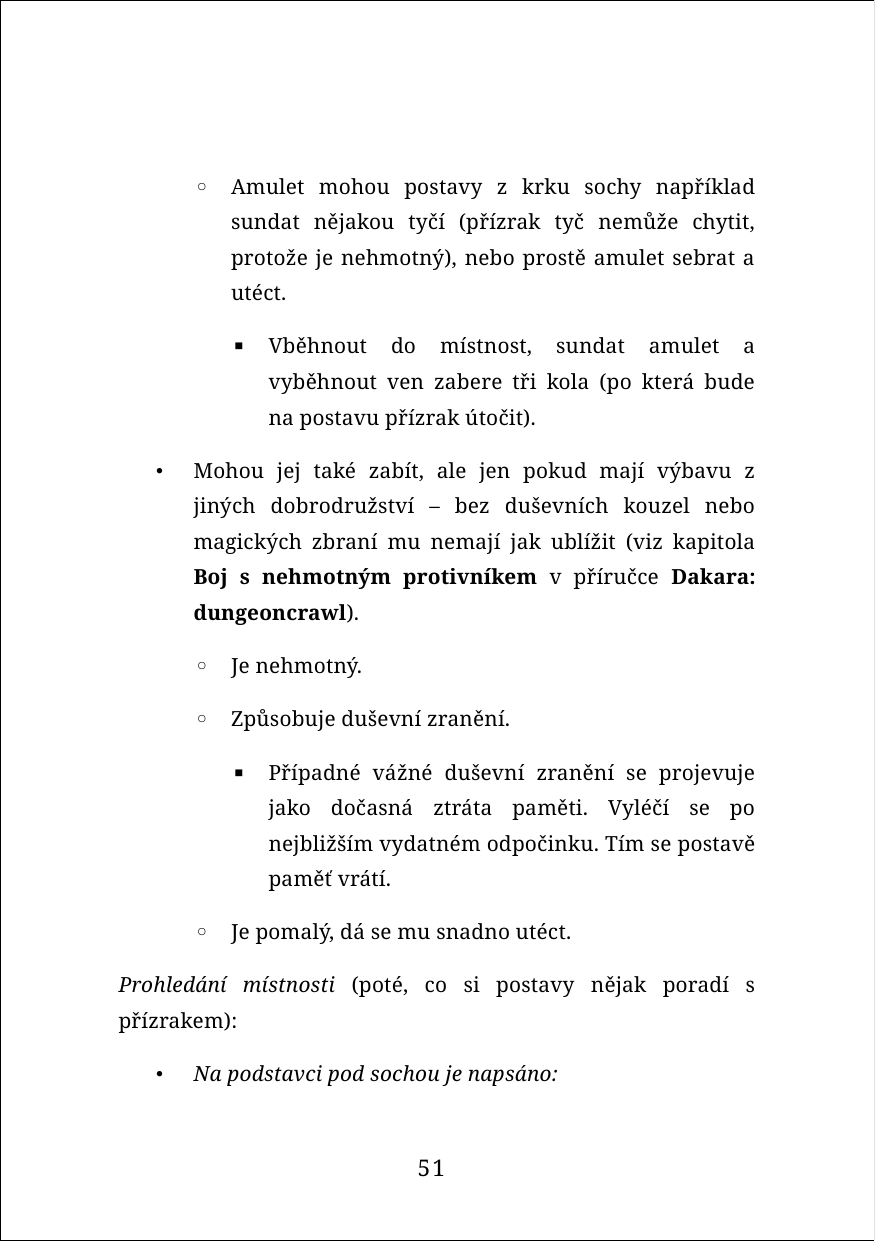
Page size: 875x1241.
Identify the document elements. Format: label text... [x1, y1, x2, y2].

list Případné vážné duševní zranění se projevuje jako dočasná ztráta paměti. Vyléčí se po nejbližším vydatném odpočinku. Tím se postavě paměť vrátí. [231, 758, 756, 893]
list Vběhnout do místnost, sundat amulet a vyběhnout ven zabere tři kola (po která bude na postavu přízrak útočit). [231, 332, 756, 431]
list Mohou jej také zabít, ale jen pokud mají výbavu z jiných dobrodružství – bez duševních kouzel nebo magických zbraní mu nemají jak ublížit (viz kapitola Boj s nehmotným protivníkem v příručce Dakara: dungeoncrawl). [156, 456, 756, 626]
list Způsobuje duševní zranění. [193, 704, 756, 733]
list Je nehmotný. [193, 651, 756, 679]
list Amulet mohou postavy z krku sochy například sundat nějakou tyčí (přízrak tyč nemůže chytit, protože je nehmotný), nebo prostě amulet sebrat a utéct. [193, 172, 756, 307]
text Prohledání místnosti (poté, co si postavy nějak poradí s přízrakem): [118, 971, 756, 1034]
list Na podstavci pod sochou je napsáno: [156, 1059, 756, 1088]
list Je pomalý, dá se mu snadno utéct. [193, 917, 756, 946]
